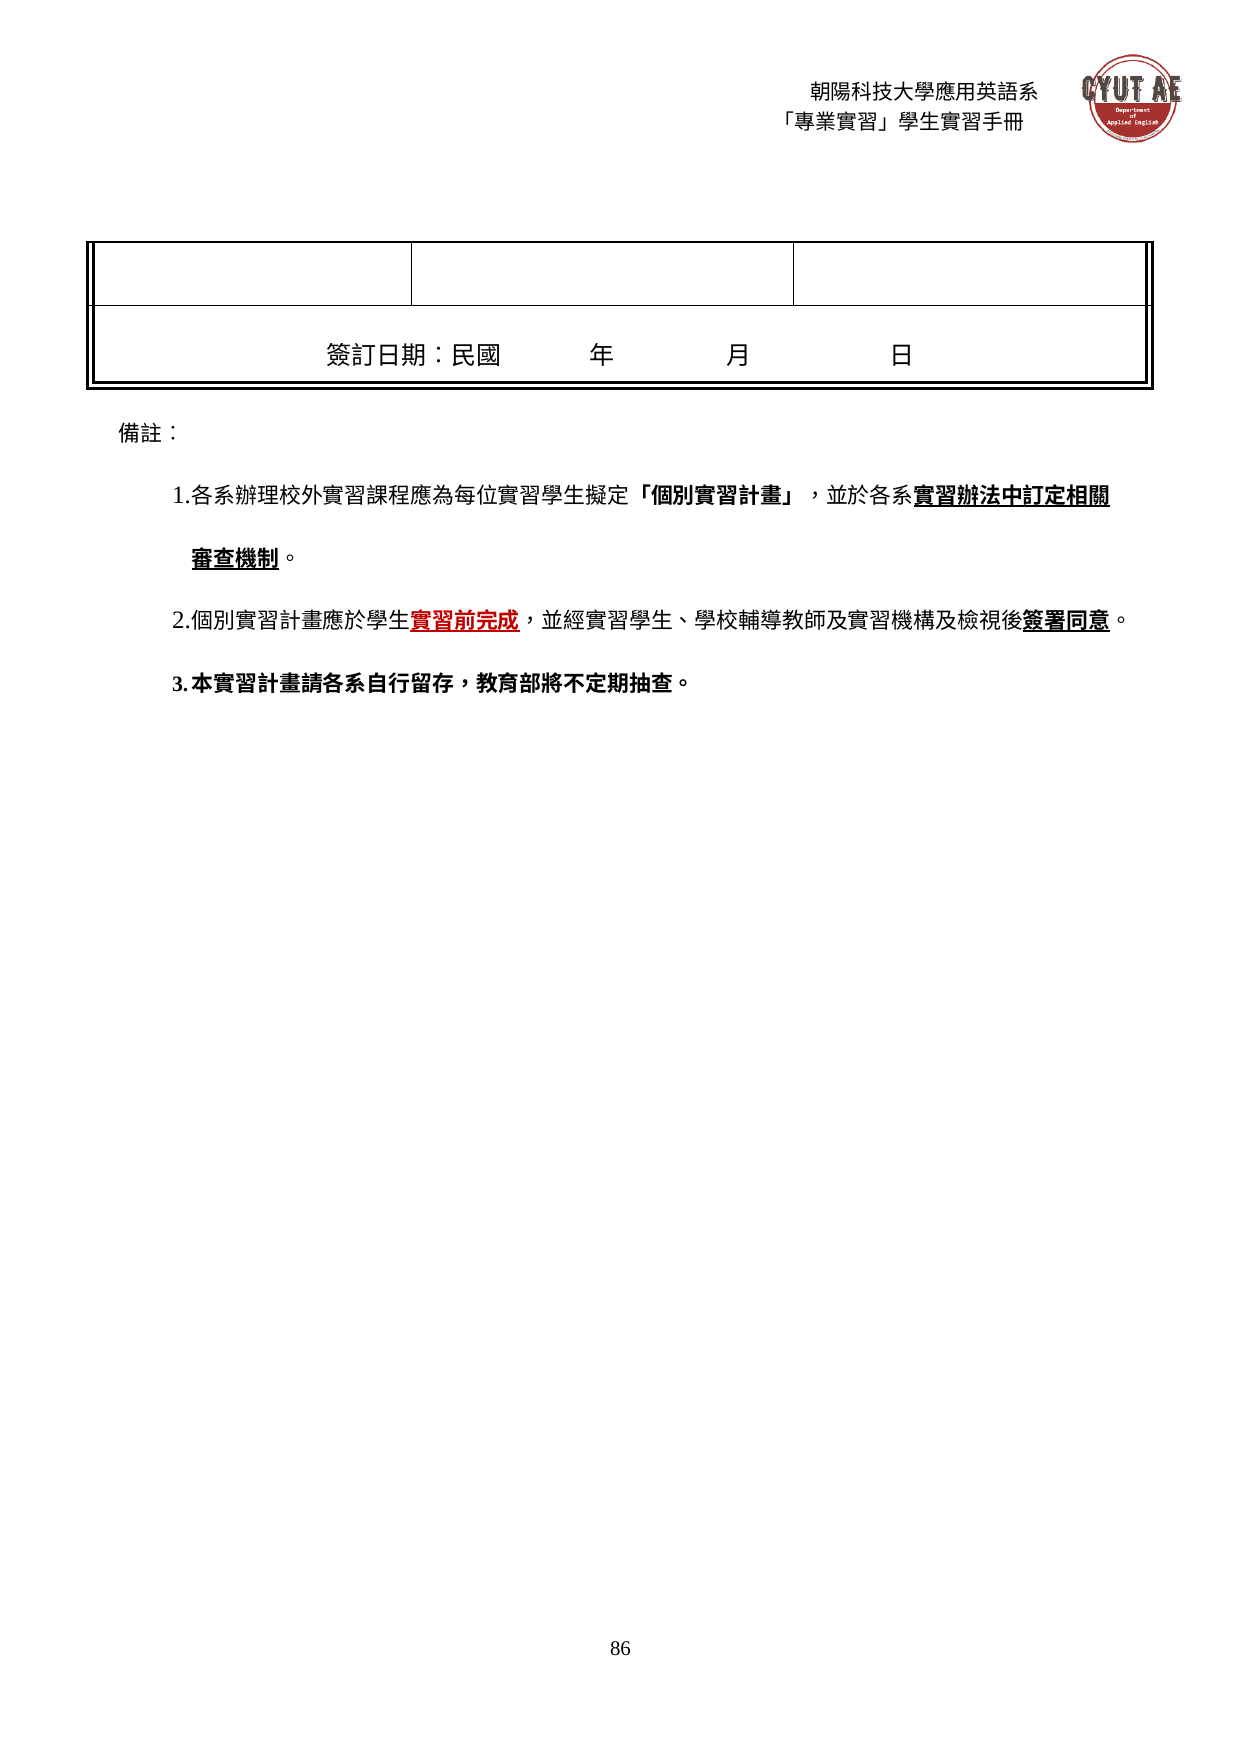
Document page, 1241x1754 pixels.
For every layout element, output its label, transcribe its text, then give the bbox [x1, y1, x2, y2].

list 本實習計畫請各系自行留存，教育部將不定期抽查。 [172, 640, 1122, 702]
table_cell 簽訂日期︰民國 年 月 日 [95, 306, 1145, 381]
table_cell [794, 243, 1145, 305]
table_cell [95, 243, 411, 305]
list 各系辦理校外實習課程應為每位實習學生擬定「個別實習計畫」，並於各系實習辦法中訂定相關審查機制。 [172, 452, 1122, 577]
list 個別實習計畫應於學生實習前完成，並經實習學生、學校輔導教師及實習機構及檢視後簽署同意。 [172, 577, 1122, 640]
text 備註︰ [29, 390, 1122, 452]
table_cell [412, 243, 793, 305]
